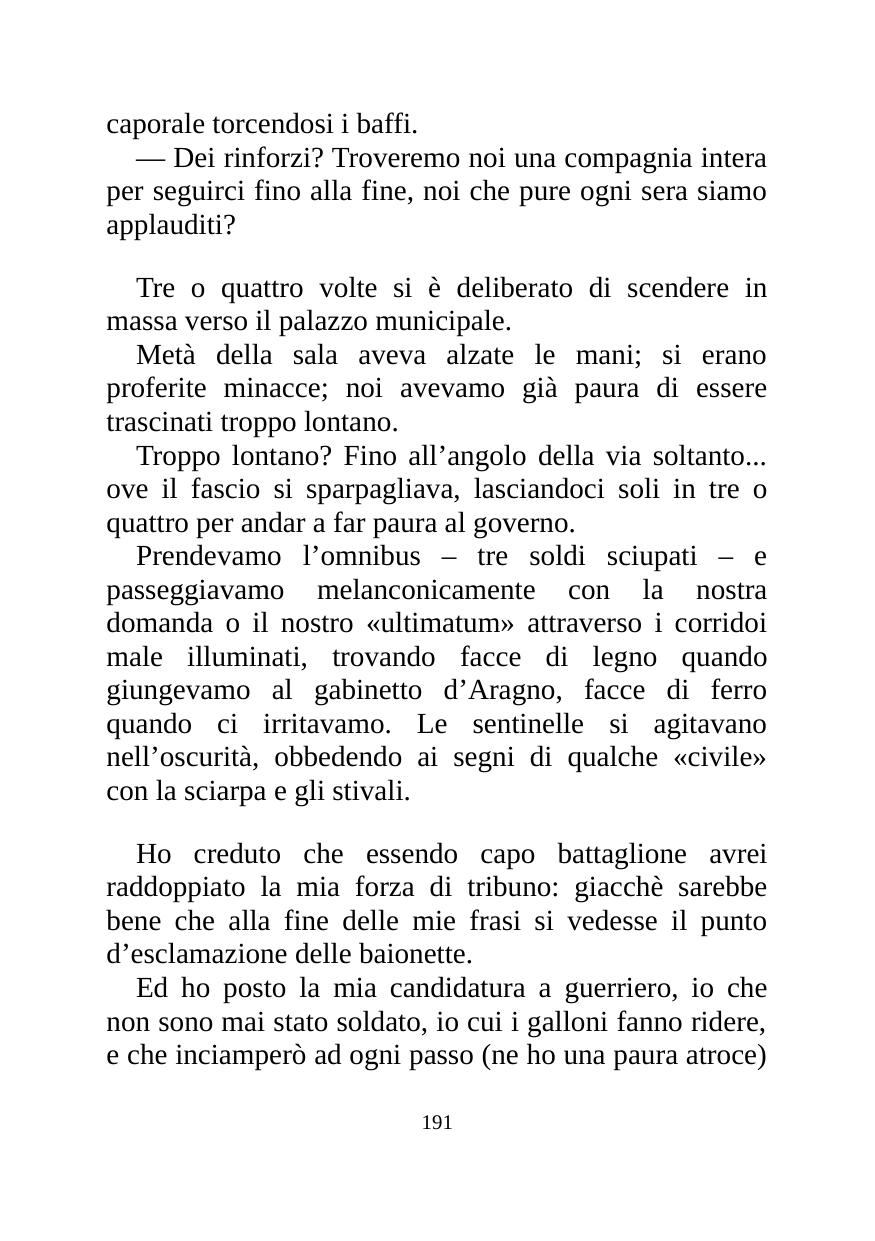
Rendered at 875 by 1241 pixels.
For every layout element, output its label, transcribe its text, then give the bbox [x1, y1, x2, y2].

text Metà della sala aveva alzate le mani; si erano proferite minacce; noi avevamo già paura di essere trascinati troppo lontano. [106, 337, 768, 438]
text caporale torcendosi i baffi. [106, 106, 768, 140]
text Ho creduto che essendo capo battaglione avrei raddoppiato la mia forza di tribuno: giacchè sarebbe bene che alla fine delle mie frasi si vedesse il punto d’esclamazione delle baionette. [106, 836, 768, 970]
text Prendevamo l’omnibus – tre soldi sciupati – e passeggiavamo melanconicamente con la nostra domanda o il nostro «ultimatum» attraverso i corridoi male illuminati, trovando facce di legno quando giungevamo al gabinetto d’Aragno, facce di ferro quando ci irritavamo. Le sentinelle si agitavano nell’oscurità, obbedendo ai segni di qualche «civile» con la sciarpa e gli stivali. [106, 538, 768, 807]
text Tre o quattro volte si è deliberato di scendere in massa verso il palazzo municipale. [106, 270, 768, 337]
text — Dei rinforzi? Troveremo noi una compagnia intera per seguirci fino alla fine, noi che pure ogni sera siamo applauditi? [106, 140, 768, 240]
text Ed ho posto la mia candidatura a guerriero, io che non sono mai stato soldato, io cui i galloni fanno ridere, e che inciamperò ad ogni passo (ne ho una paura atroce) [106, 970, 768, 1071]
text Troppo lontano? Fino all’angolo della via soltanto... ove il fascio si sparpagliava, lasciandoci soli in tre o quattro per andar a far paura al governo. [106, 438, 768, 538]
